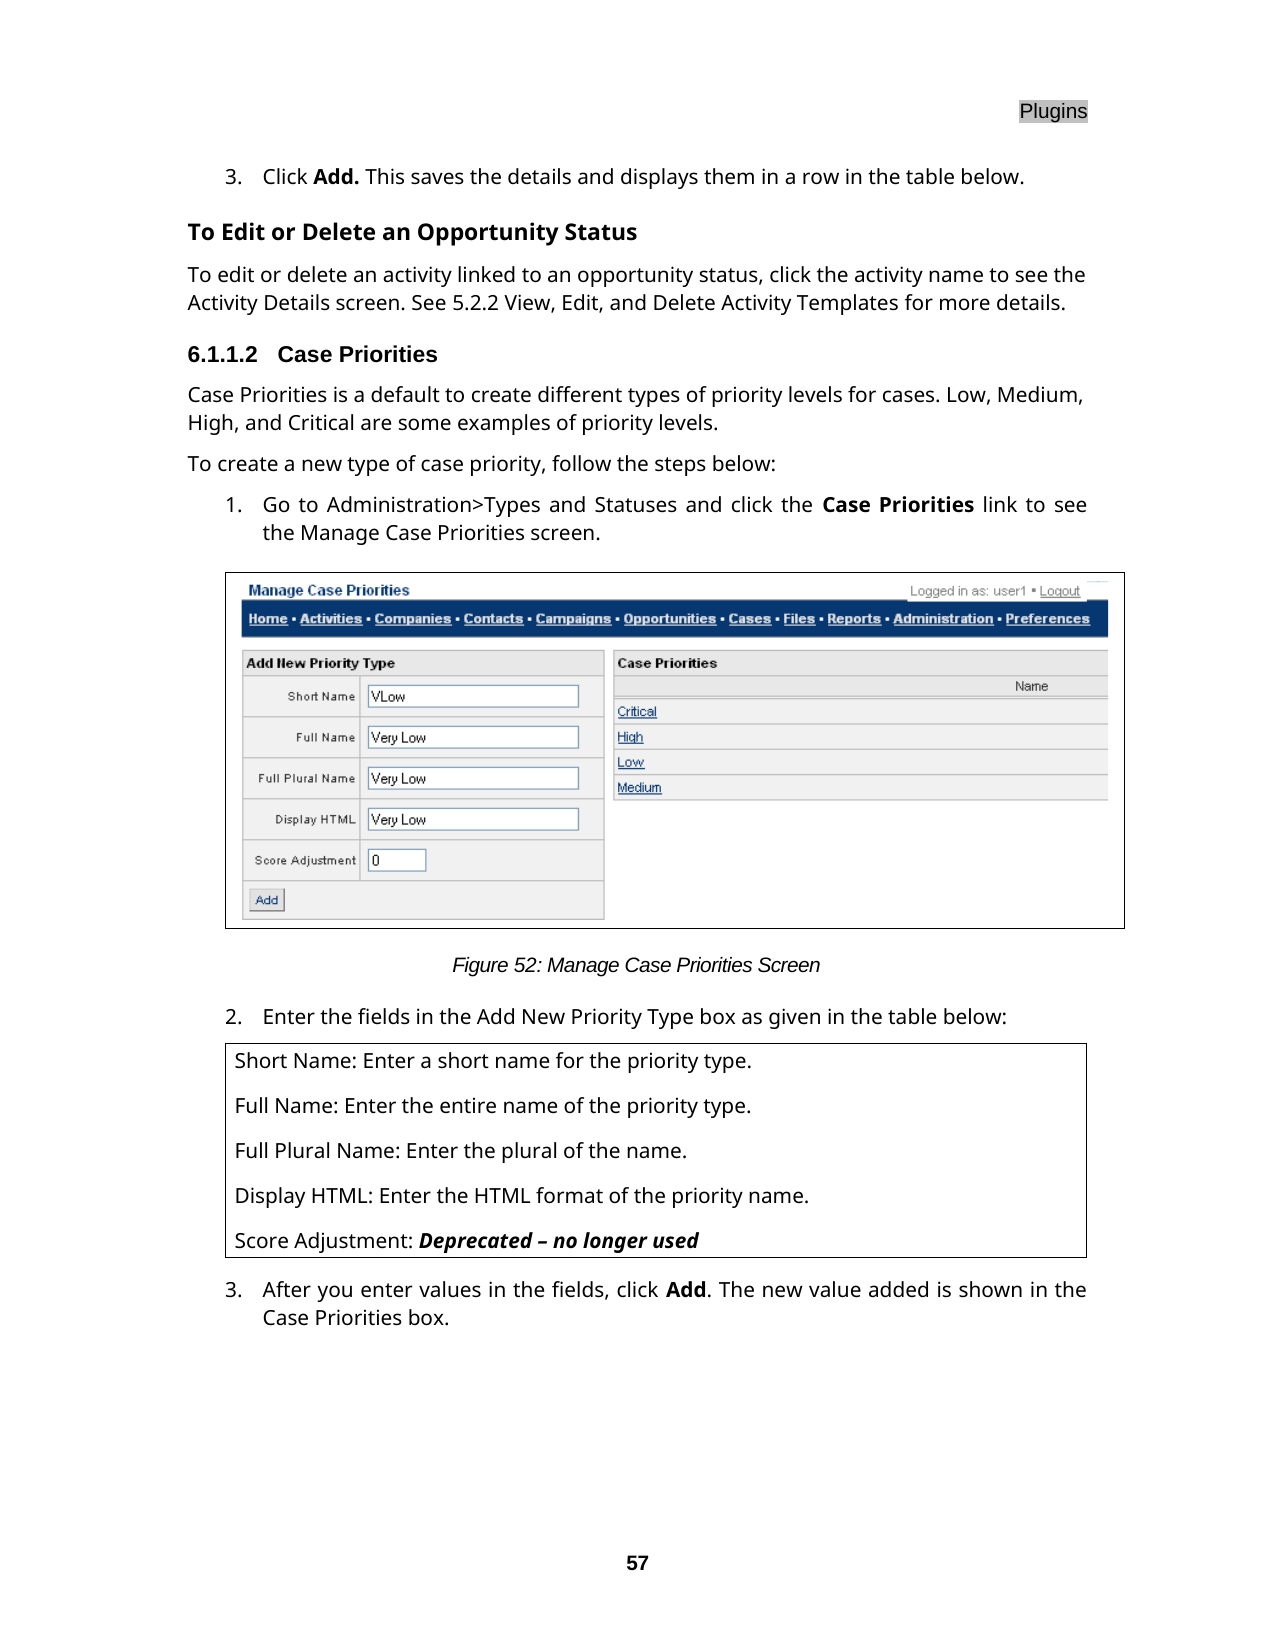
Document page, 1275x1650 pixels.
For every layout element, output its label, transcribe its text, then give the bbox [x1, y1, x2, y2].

picture [241, 581, 1109, 920]
list Go to Administration>Types and Statuses and click the Case Priorities link to see the Manage Case Priorities screen. [225, 490, 1087, 547]
list Short Name: Enter a short name for the priority type. [226, 1044, 1086, 1074]
subtitle Case Priorities [187, 342, 1087, 367]
text Figure 52: Manage Case Priorities Screen [187, 954, 1087, 977]
text To edit or delete an activity linked to an opportunity status, click the activity name to see the Activity Details screen. See 5.2.2 View, Edit, and Delete Activity Templates for more details. [187, 260, 1087, 317]
list Enter the fields in the Add New Priority Type box as given in the table below: [225, 1002, 1087, 1030]
text To create a new type of case priority, follow the steps below: [187, 449, 1087, 477]
text Case Priorities is a default to create different types of priority levels for cases. Low, Medium, High, and Critical are some examples of priority levels. [187, 380, 1087, 437]
list Score Adjustment: Deprecated – no longer used [226, 1223, 1086, 1257]
list Full Plural Name: Enter the plural of the name. [226, 1133, 1086, 1165]
text To Edit or Delete an Opportunity Status [187, 216, 1087, 247]
list Display HTML: Enter the HTML format of the priority name. [226, 1178, 1086, 1210]
list After you enter values in the fields, click Add. The new value added is shown in the Case Priorities box. [225, 1275, 1087, 1332]
list Click Add. This saves the details and displays them in a row in the table below. [225, 162, 1087, 191]
list Full Name: Enter the entire name of the priority type. [226, 1088, 1086, 1119]
